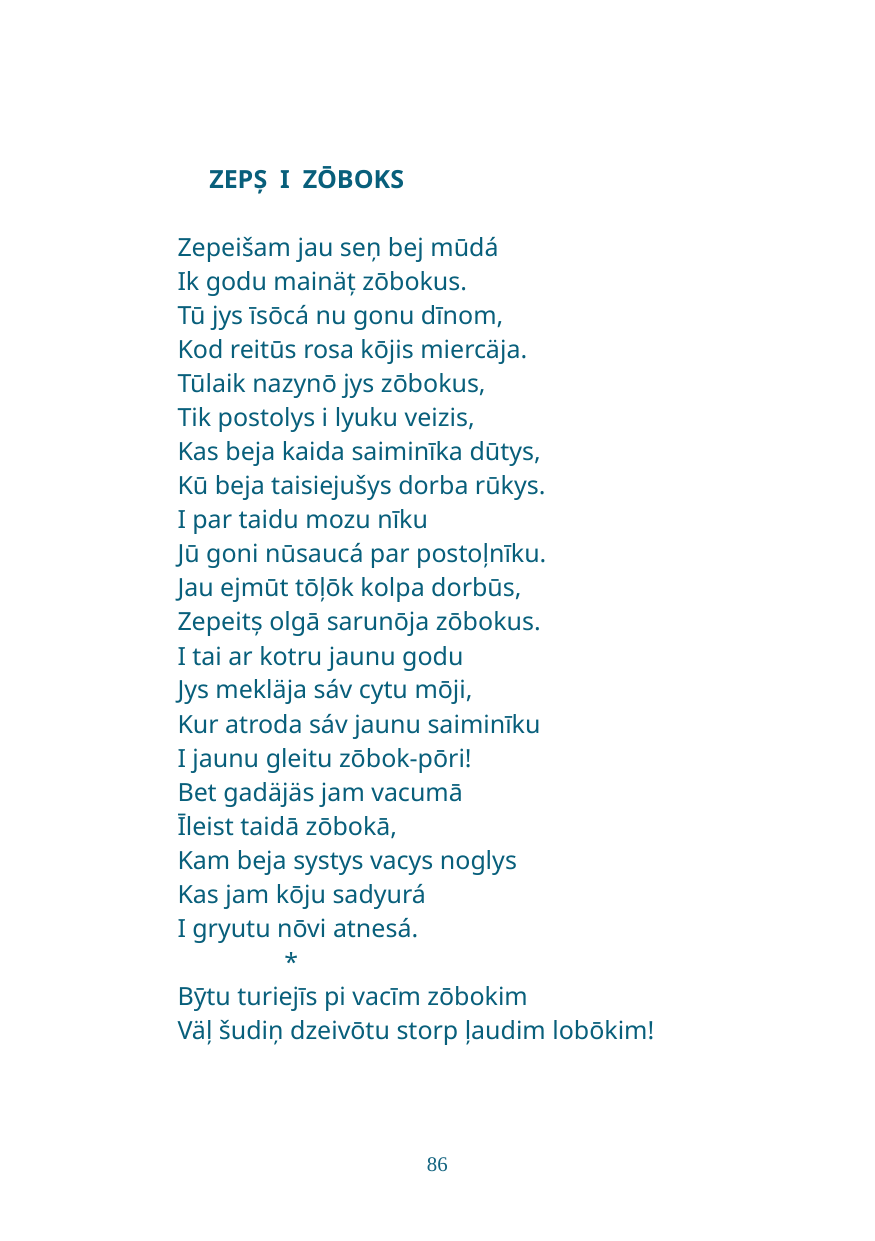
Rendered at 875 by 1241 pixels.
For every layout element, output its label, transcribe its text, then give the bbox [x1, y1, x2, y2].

text Bȳtu turiejīs pi vacīm zōbokim [177, 979, 815, 1013]
text I gryutu nōvi atnesá. [177, 911, 815, 945]
text * [177, 945, 815, 979]
text Zepeišam jau seņ bej mūdá [177, 229, 815, 263]
text Kur atroda sáv jaunu saiminīku [177, 706, 815, 740]
text Īleist taidā zōbokā, [177, 808, 815, 842]
text Bet gadäjäs jam vacumā [177, 774, 815, 808]
text Jau ejmūt tōļōk kolpa dorbūs, [177, 570, 815, 604]
text Kod reitūs rosa kōjis miercäja. [177, 332, 815, 366]
text Kam beja systys vacys noglys [177, 842, 815, 877]
text Tū jys īsōcá nu gonu dīnom, [177, 297, 815, 332]
text Zepeitș olgā sarunōja zōbokus. [177, 604, 815, 638]
text Jys mekläja sáv cytu mōji, [177, 672, 815, 706]
text Ik godu mainäț zōbokus. [177, 263, 815, 297]
text Kas beja kaida saiminīka dūtys, [177, 434, 815, 468]
text I tai ar kotru jaunu godu [177, 638, 815, 672]
text Kas jam kōju sadyurá [177, 877, 815, 911]
text I par taidu mozu nīku [177, 502, 815, 536]
text Kū beja taisiejušys dorba rūkys. [177, 468, 815, 502]
text Väļ šudiņ dzeivōtu storp ļaudim lobōkim! [177, 1013, 815, 1047]
text Tūlaik nazynō jys zōbokus, [177, 366, 815, 400]
text ZEPȘ I ZŌBOKS [177, 161, 815, 195]
text Tik postolys i lyuku veizis, [177, 400, 815, 434]
text I jaunu gleitu zōbok-pōri! [177, 740, 815, 774]
text Jū goni nūsaucá par postoļnīku. [177, 536, 815, 570]
